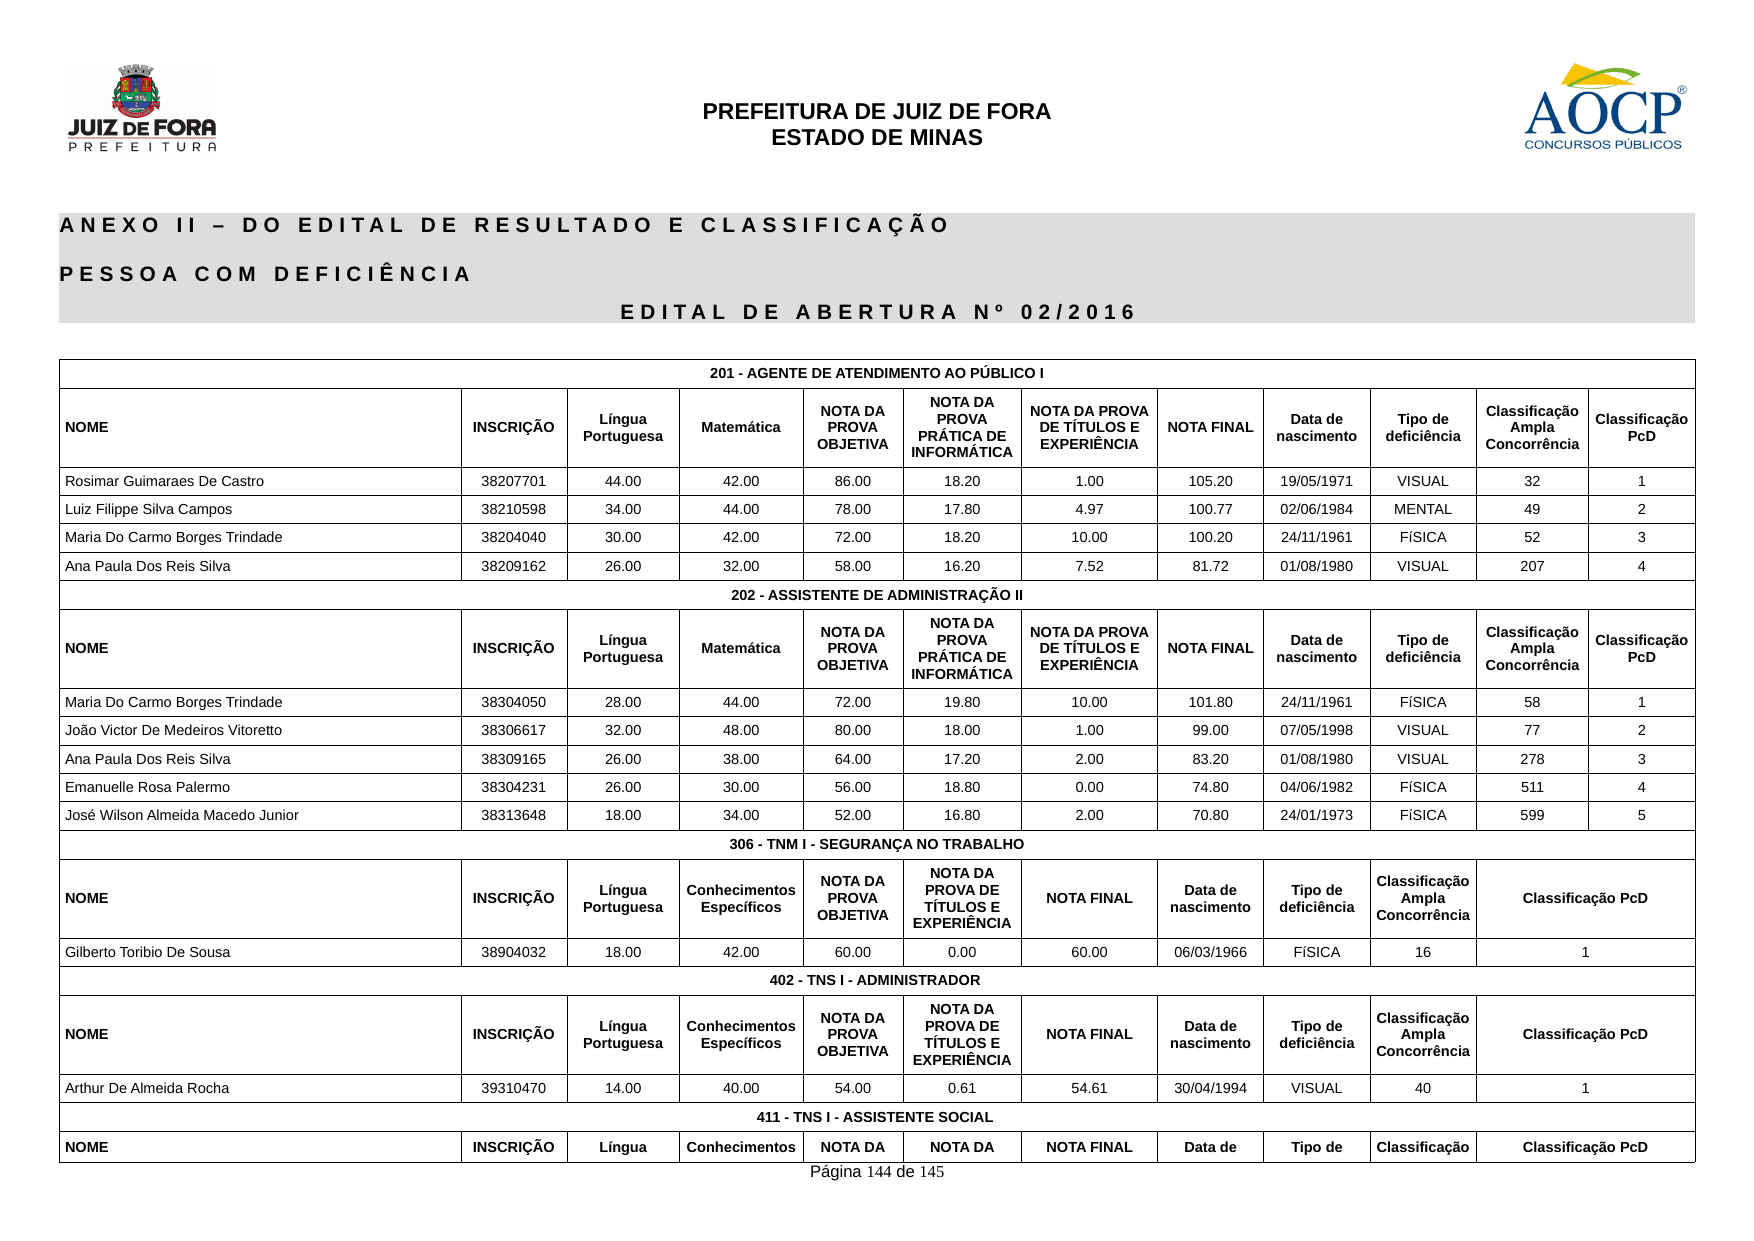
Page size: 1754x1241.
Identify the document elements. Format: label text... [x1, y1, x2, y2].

subtitle ANEXO II – DO EDITAL DE RESULTADO E CLASSIFICAÇÃO [59, 213, 1695, 237]
picture [63, 61, 220, 163]
picture [1524, 63, 1687, 149]
text PREFEITURA DE JUIZ DE FORA [220, 98, 1524, 124]
subtitle PESSOA COM DEFICIÊNCIA [59, 262, 1695, 286]
text ESTADO DE MINAS [220, 124, 1695, 151]
text EDITAL DE ABERTURA Nº 02/2016 [59, 298, 1695, 323]
